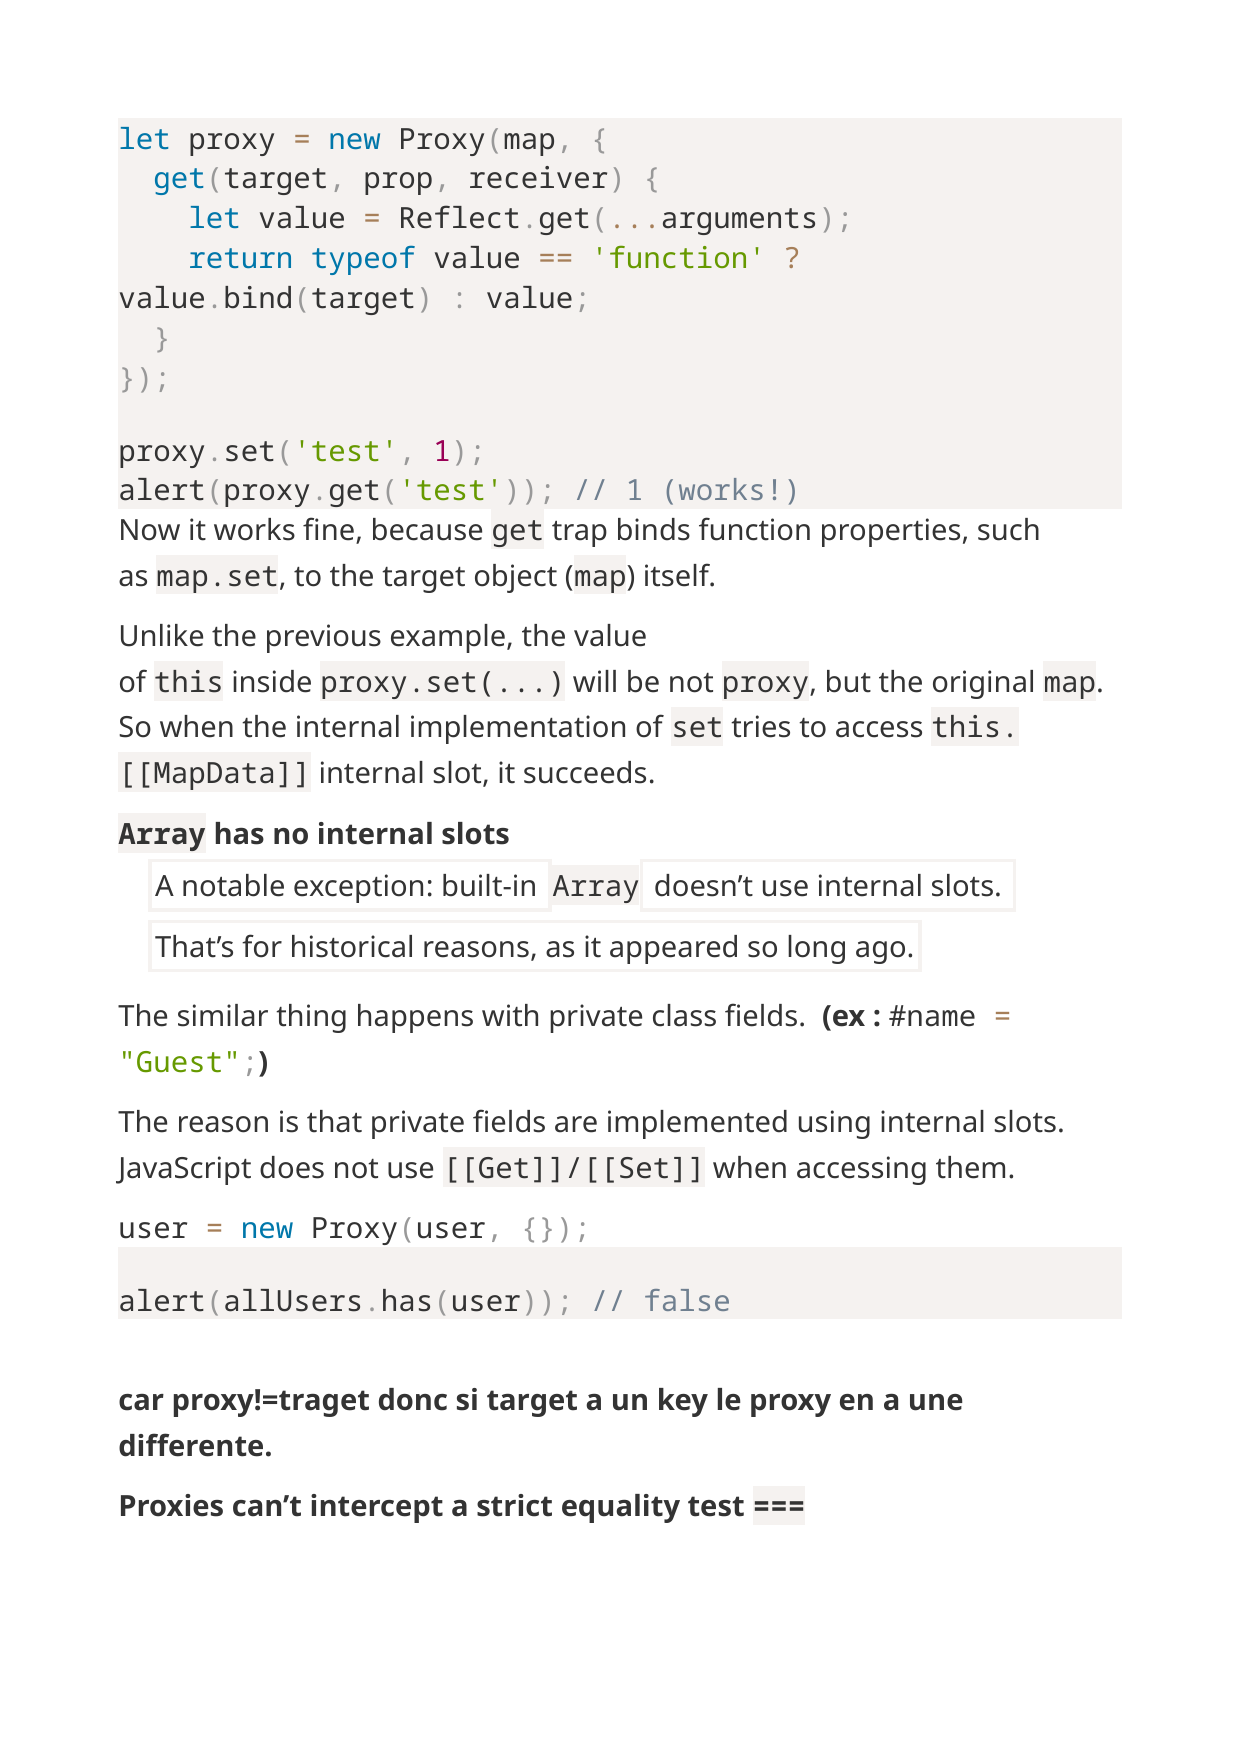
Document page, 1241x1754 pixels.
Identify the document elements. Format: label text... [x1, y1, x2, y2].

text Now it works fine, because get trap binds function properties, such as map.set, to the target object (map) itself. [118, 509, 1122, 594]
text The reason is that private fields are implemented using internal slots. JavaScript does not use [[Get]]/[[Set]] when accessing them. [118, 1101, 1122, 1187]
text let proxy = new Proxy(map, { [118, 118, 1122, 158]
text }); [118, 357, 1122, 397]
text alert(allUsers.has(user)); // false [118, 1280, 1122, 1319]
text alert(proxy.get('test')); // 1 (works!) [118, 469, 1122, 509]
text Unlike the previous example, the value of this inside proxy.set(...) will be not proxy, but the original map. So when the internal implementation of set tries to access this.[[MapData]] internal slot, it succeeds. [118, 615, 1122, 792]
text car proxy!=traget donc si target a un key le proxy en a une differente. [118, 1380, 1122, 1465]
text get(target, prop, receiver) { [118, 158, 1122, 198]
text Array has no internal slots [118, 813, 1122, 853]
text user = new Proxy(user, {}); [118, 1207, 1122, 1247]
text The similar thing happens with private class fields. (ex : #name = "Guest";) [118, 995, 1122, 1081]
text let value = Reflect.get(...arguments); [118, 198, 1122, 238]
text Proxies can’t intercept a strict equality test === [118, 1486, 1122, 1525]
text A notable exception: built-in Array doesn’t use internal slots. That’s for historical reasons, as it appeared so long ago. [148, 858, 1092, 972]
text } [118, 317, 1122, 357]
text proxy.set('test', 1); [118, 430, 1122, 469]
text return typeof value == 'function' ? value.bind(target) : value; [118, 238, 1122, 317]
